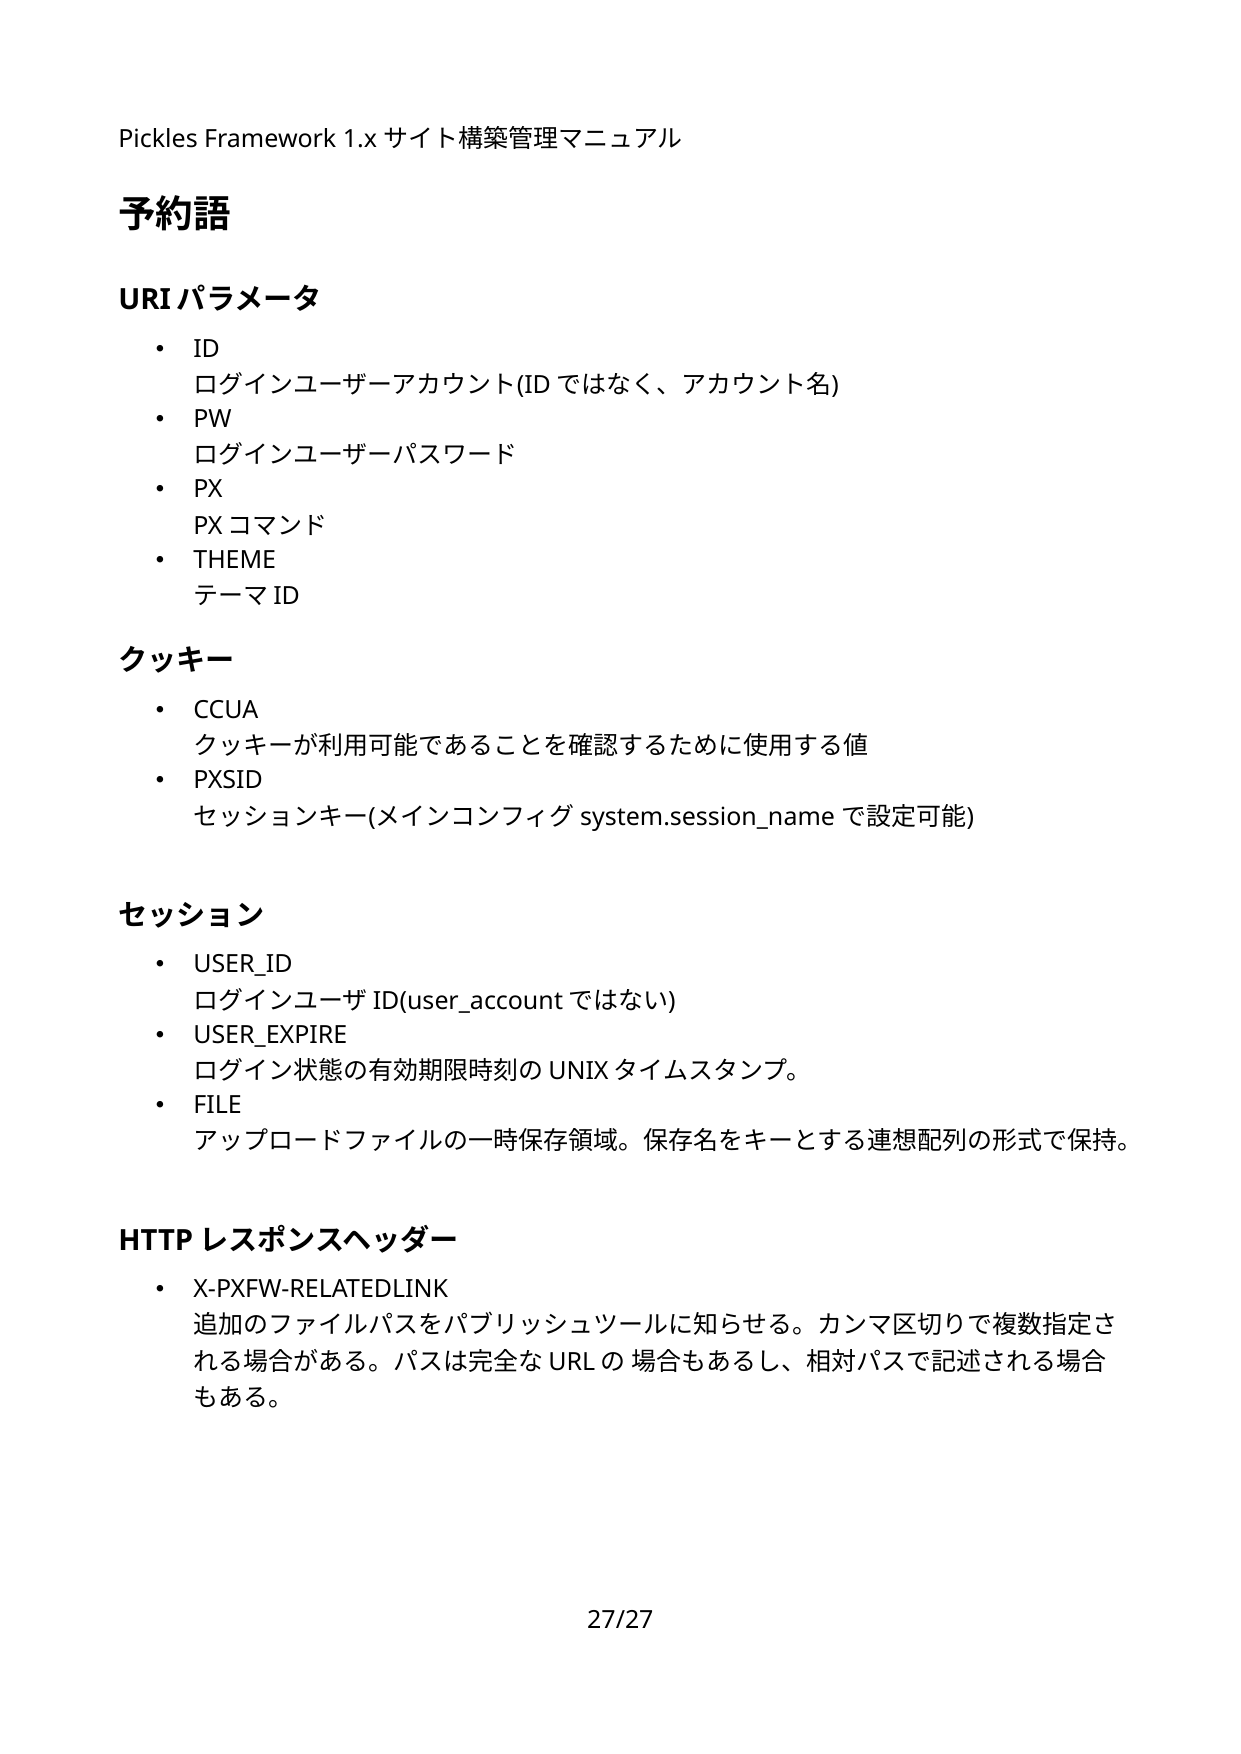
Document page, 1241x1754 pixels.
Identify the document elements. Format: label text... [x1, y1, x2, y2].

list ID ログインユーザーアカウント(IDではなく、アカウント名) [156, 331, 1122, 401]
subtitle HTTPレスポンスヘッダー [118, 1216, 1122, 1258]
subtitle URIパラメータ [118, 276, 1122, 318]
list PXSID セッションキー(メインコンフィグ system.session_name で設定可能) [156, 762, 1122, 832]
list PX PXコマンド [156, 471, 1122, 541]
list USER_EXPIRE ログイン状態の有効期限時刻のUNIXタイムスタンプ。 [156, 1016, 1122, 1087]
list PW ログインユーザーパスワード [156, 401, 1122, 471]
list USER_ID ログインユーザID(user_accountではない) [156, 946, 1122, 1016]
subtitle セッション [118, 891, 1122, 933]
list THEME テーマID [156, 541, 1122, 612]
list FILE アップロードファイルの一時保存領域。保存名をキーとする連想配列の形式で保持。 [156, 1087, 1122, 1157]
list X-PXFW-RELATEDLINK 追加のファイルパスをパブリッシュツールに知らせる。カンマ区切りで複数指定される場合がある。パスは完全なURLの 場合もあるし、相対パスで記述される場合もある。 [156, 1271, 1122, 1414]
subtitle 予約語 [118, 184, 1122, 238]
list CCUA クッキーが利用可能であることを確認するために使用する値 [156, 692, 1122, 762]
subtitle クッキー [118, 637, 1122, 679]
